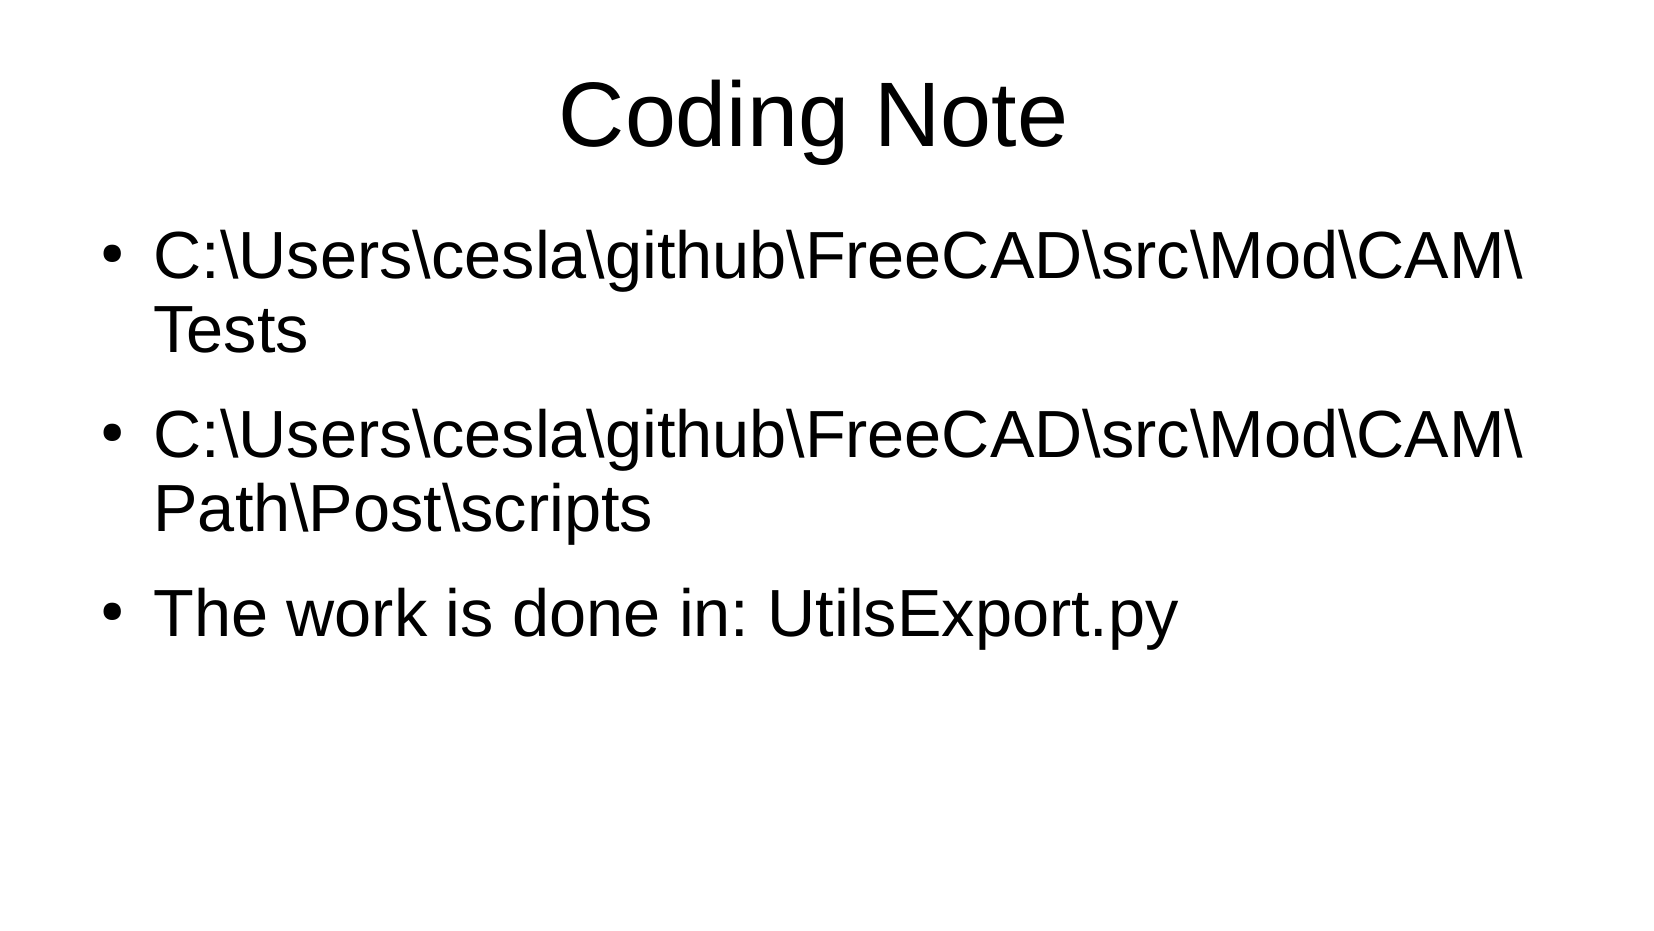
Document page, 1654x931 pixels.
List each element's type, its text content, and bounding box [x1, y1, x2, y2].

list C:\Users\cesla\github\FreeCAD\src\Mod\CAM\Tests C:\Users\cesla\github\FreeCAD\src\Mod\CAM\Path\Post\scripts The work is done in: UtilsExport.py [82, 217, 1571, 758]
title Coding Note [82, 37, 1571, 193]
